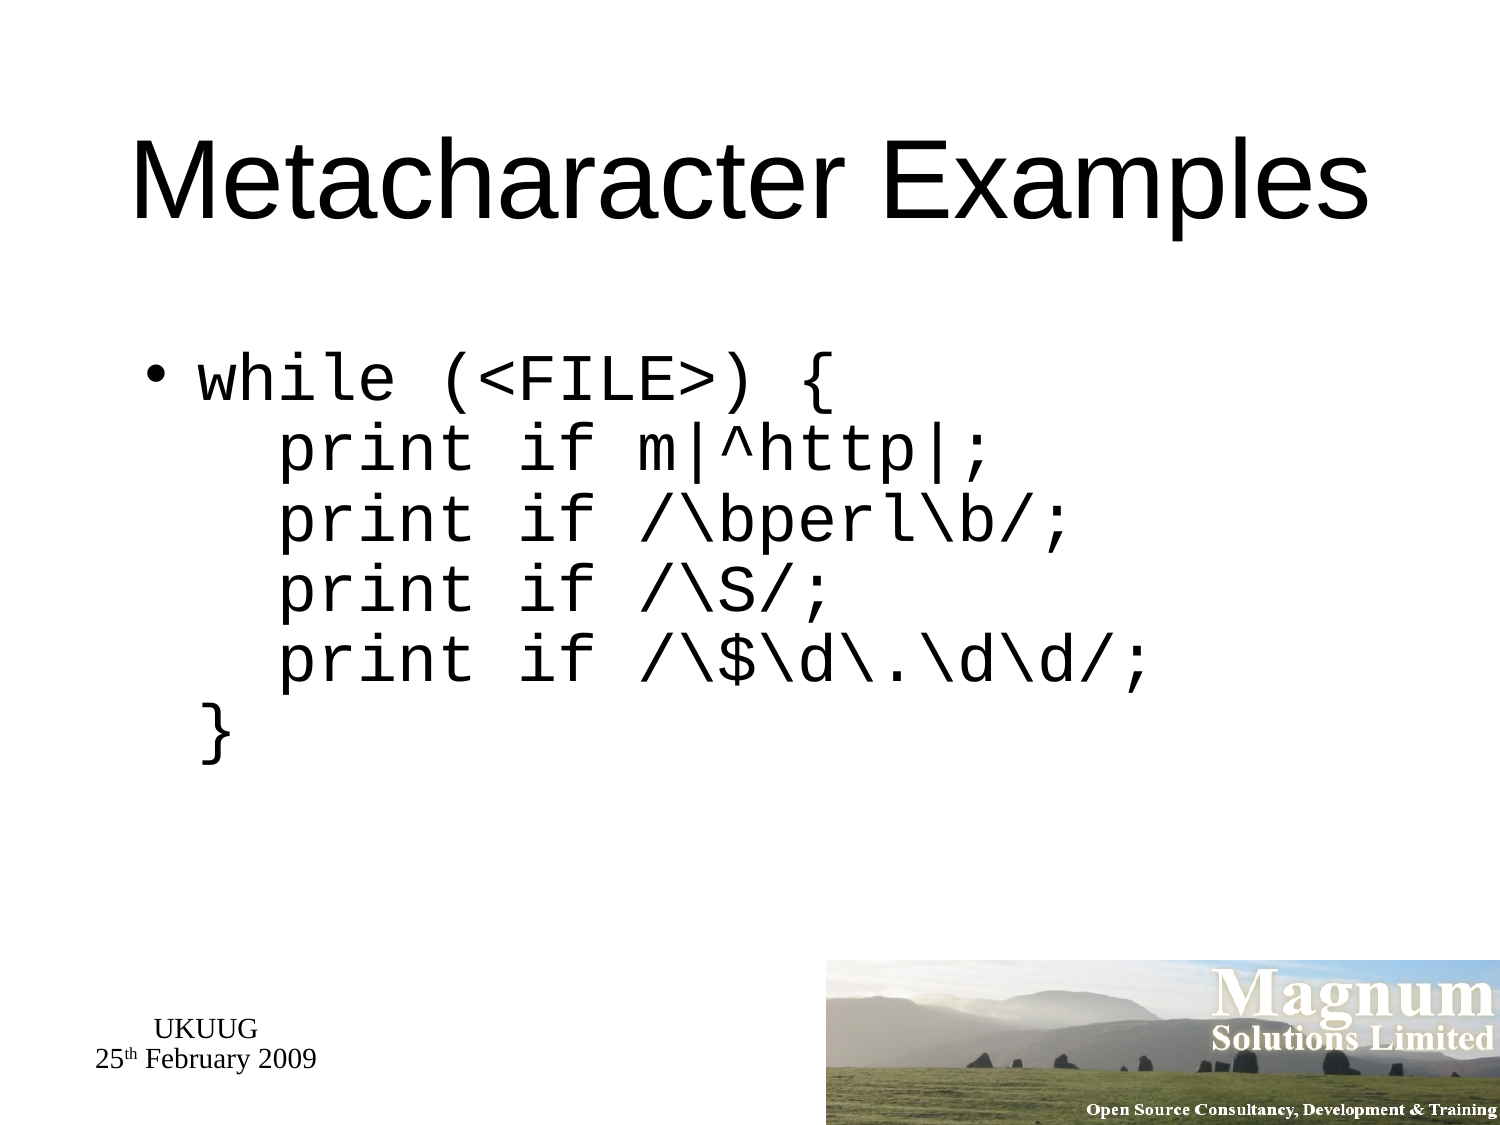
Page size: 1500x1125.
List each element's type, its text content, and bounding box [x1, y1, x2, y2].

picture [826, 960, 1500, 1125]
list while (<FILE>) { print if m|^http|; print if /\bperl\b/; print if /\S/; print if /\$\d\.\d\d/; } [112, 337, 1388, 1013]
title Metacharacter Examples [112, 62, 1388, 250]
